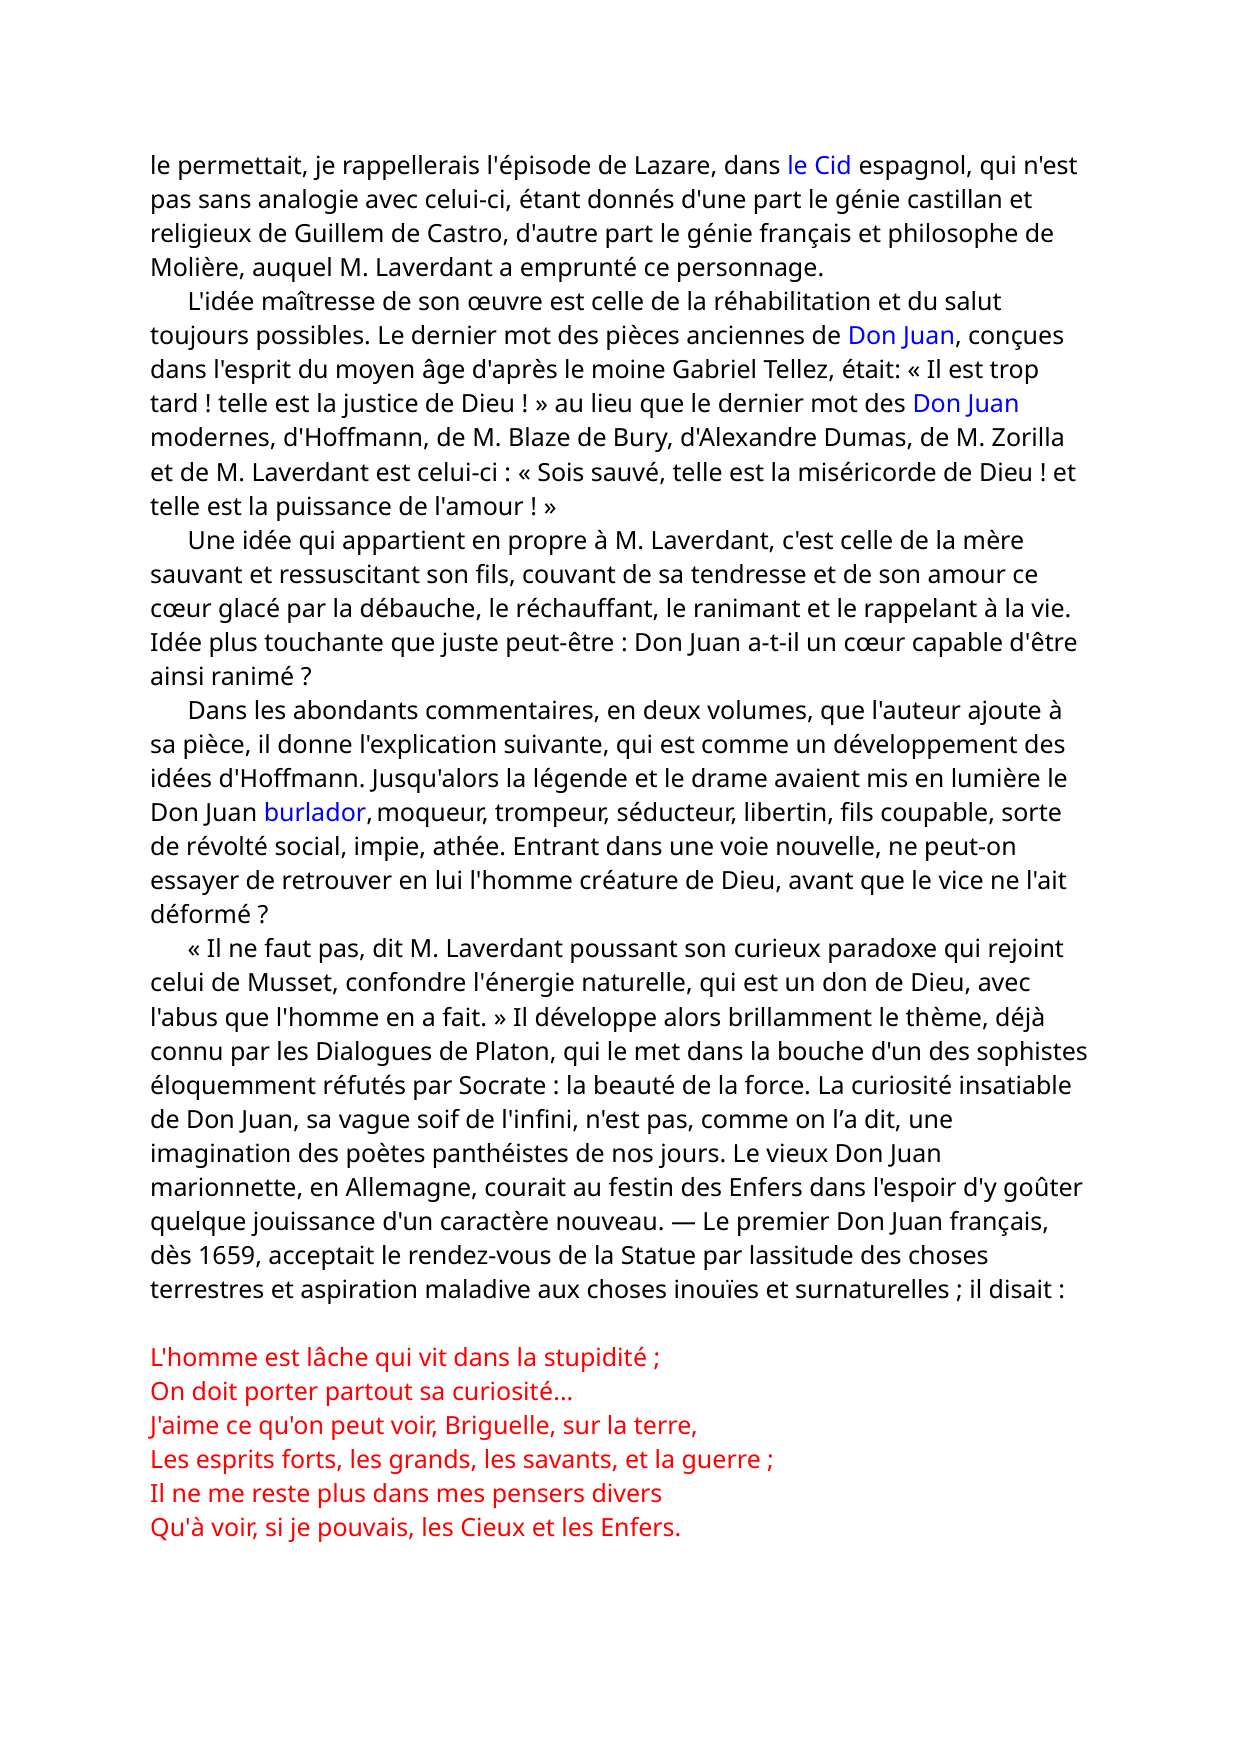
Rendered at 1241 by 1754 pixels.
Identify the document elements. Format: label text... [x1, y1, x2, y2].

text Dans les abondants commentaires, en deux volu­mes, que l'auteur ajoute à sa pièce, il donne l'expli­cation suivante, qui est comme un développement des idées d'Hoffmann. Jusqu'alors la légende et le drame avaient mis en lumière le Don Juan burlador, moqueur, trompeur, séducteur, libertin, fils coupable, sorte de révolté social, impie, athée. Entrant dans une voie nouvelle, ne peut-on essayer de retrouver en lui l'homme créature de Dieu, avant que le vice ne l'ait déformé ? [150, 693, 1091, 931]
text « Il ne faut pas, dit M. Laverdant poussant son curieux paradoxe qui rejoint celui de Musset, con­fondre l'énergie naturelle, qui est un don de Dieu, avec l'abus que l'homme en a fait. » Il développe alors brillamment le thème, déjà connu par les Dialogues de Platon, qui le met dans la bouche d'un des sophistes éloquemment réfutés par Socrate : la beauté de la force. La curiosité insatiable de Don Juan, sa vague soif de l'infini, n'est pas, comme on l’a dit, une imagination des poètes panthéistes de nos jours. Le vieux Don Juan marionnette, en Alle­magne, courait au festin des Enfers dans l'espoir d'y goûter quelque jouissance d'un caractère nou­veau. — Le premier Don Juan français, dès 1659, acceptait le rendez-vous de la Statue par lassitude des choses terrestres et aspiration maladive aux choses inouïes et surnaturelles ; il disait : [150, 931, 1091, 1306]
text Une idée qui appartient en propre à M. Laver­dant, c'est celle de la mère sauvant et ressuscitant son fils, couvant de sa tendresse et de son amour ce cœur glacé par la débauche, le réchauffant, le ranimant et le rappelant à la vie. Idée plus tou­chante que juste peut-être : Don Juan a-t-il un cœur capable d'être ainsi ranimé ? [150, 522, 1091, 693]
text Il ne me reste plus dans mes pensers divers [150, 1476, 1091, 1510]
text L'idée maîtresse de son œuvre est celle de la réhabilitation et du salut toujours possibles. Le dernier mot des pièces anciennes de Don Juan, conçues dans l'esprit du moyen âge d'après le moine Gabriel Tellez, était: « Il est trop tard ! telle est la justice de Dieu ! » au lieu que le dernier mot des Don Juan modernes, d'Hoffmann, de M. Blaze de Bury, d'Alexandre Dumas, de M. Zorilla et de M. Laverdant est celui-ci : « Sois sauvé, telle est la miséricorde de Dieu ! et telle est la puissance de l'amour ! » [150, 284, 1091, 522]
text Qu'à voir, si je pouvais, les Cieux et les Enfers. [150, 1510, 1091, 1544]
text Les esprits forts, les grands, les savants, et la guerre ; [150, 1442, 1091, 1476]
text On doit porter partout sa curiosité... [150, 1374, 1091, 1408]
text L'homme est lâche qui vit dans la stupidité ; [150, 1340, 1091, 1374]
text J'aime ce qu'on peut voir, Briguelle, sur la terre, [150, 1408, 1091, 1442]
text le permettait, je rappellerais l'épisode de Lazare, dans le Cid espa­gnol, qui n'est pas sans analogie avec celui-ci, étant donnés d'une part le génie castillan et religieux de Guillem de Castro, d'autre part le génie français et philosophe de Molière, auquel M. Laverdant a emprunté ce personnage. [150, 148, 1091, 284]
